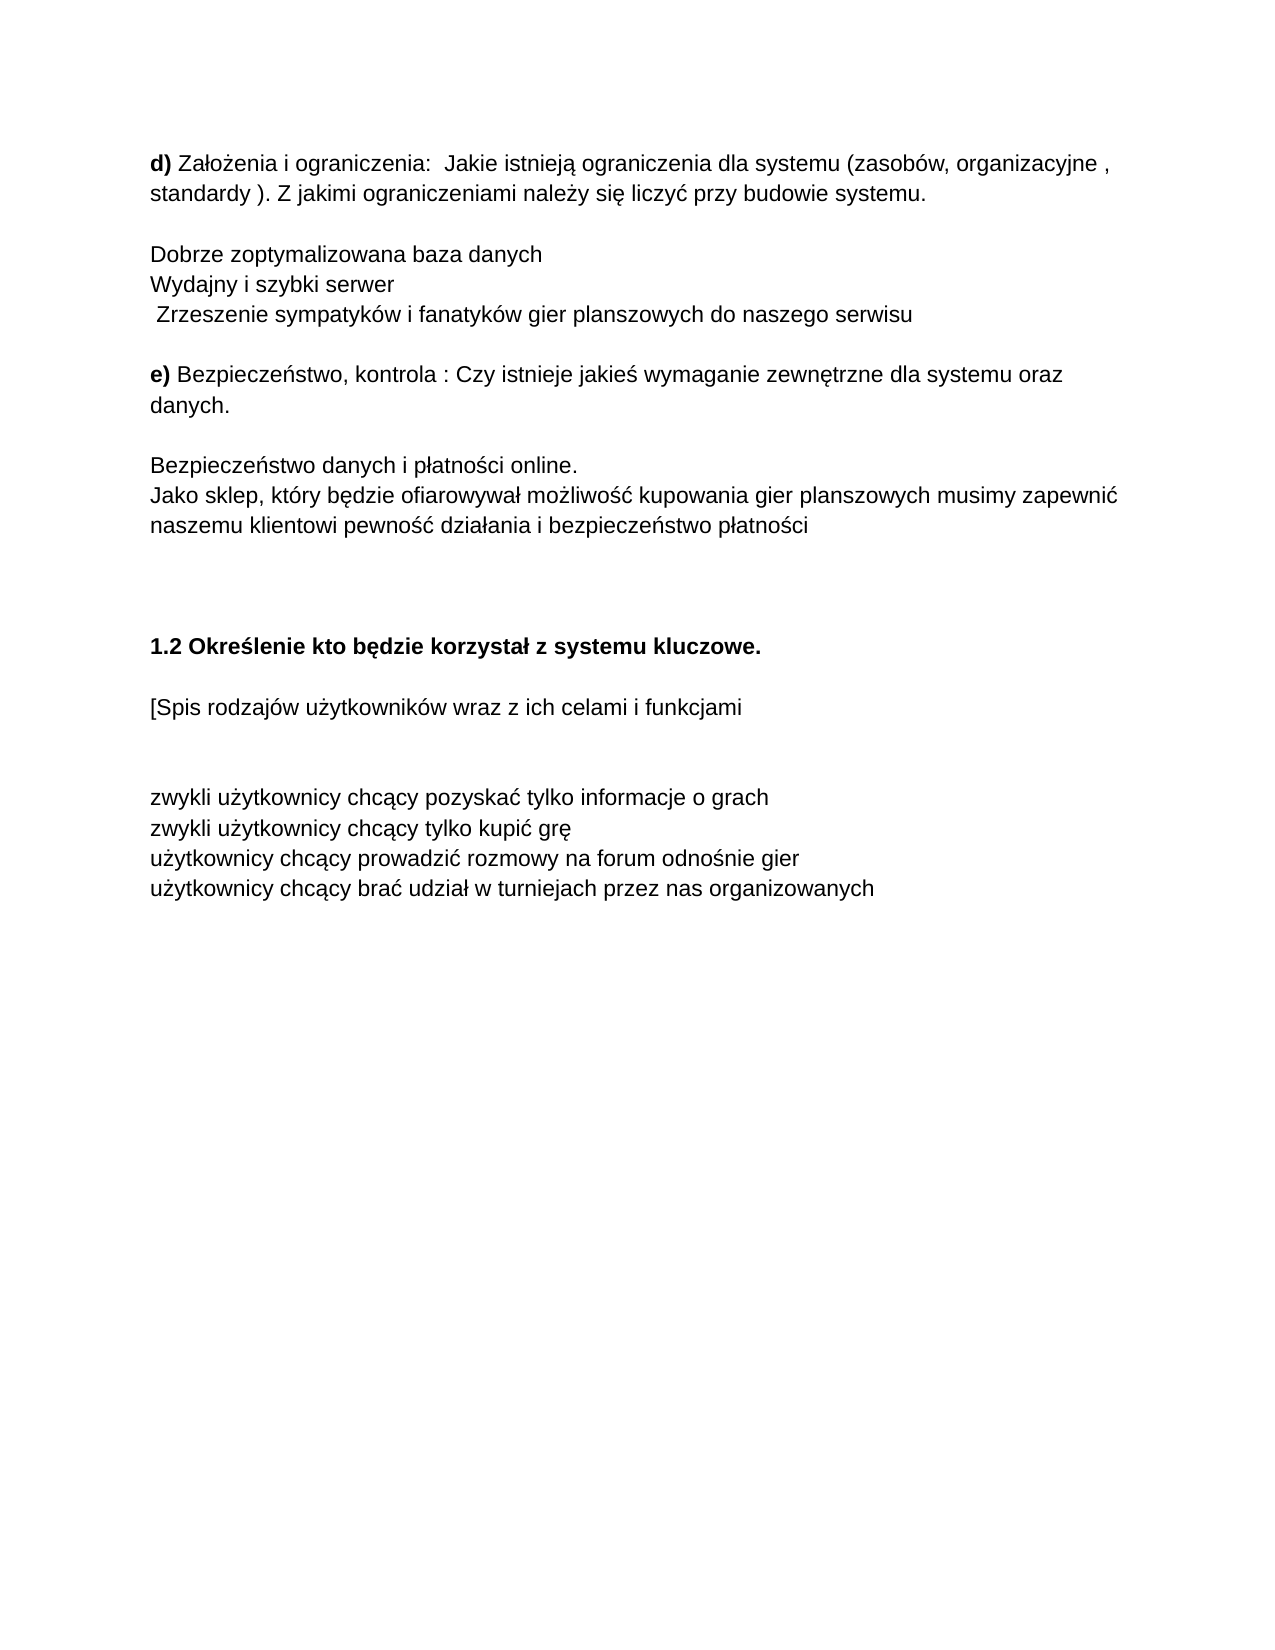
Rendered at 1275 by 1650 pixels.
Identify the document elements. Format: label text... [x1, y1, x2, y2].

text d) Założenia i ograniczenia: Jakie istnieją ograniczenia dla systemu (zasobów, organizacyjne , standardy ). Z jakimi ograniczeniami należy się liczyć przy budowie systemu. Dobrze zoptymalizowana baza danych Wydajny i szybki serwer Zrzeszenie sympatyków i fanatyków gier planszowych do naszego serwisu [150, 150, 1125, 358]
text zwykli użytkownicy chcący pozyskać tylko informacje o grach [150, 754, 1125, 811]
text Bezpieczeństwo danych i płatności online. Jako sklep, który będzie ofiarowywał możliwość kupowania gier planszowych musimy zapewnić naszemu klientowi pewność działania i bezpieczeństwo płatności [150, 422, 1125, 599]
text zwykli użytkownicy chcący tylko kupić grę [150, 814, 1125, 841]
text [Spis rodzajów użytkowników wraz z ich celami i funkcjami [150, 694, 1125, 720]
text użytkownicy chcący prowadzić rozmowy na forum odnośnie gier użytkownicy chcący brać udział w turniejach przez nas organizowanych [150, 845, 1125, 901]
text 1.2 Określenie kto będzie korzystał z systemu kluczowe. [150, 633, 1125, 660]
text e) Bezpieczeństwo, kontrola : Czy istnieje jakieś wymaganie zewnętrzne dla systemu oraz danych. [150, 361, 1125, 418]
